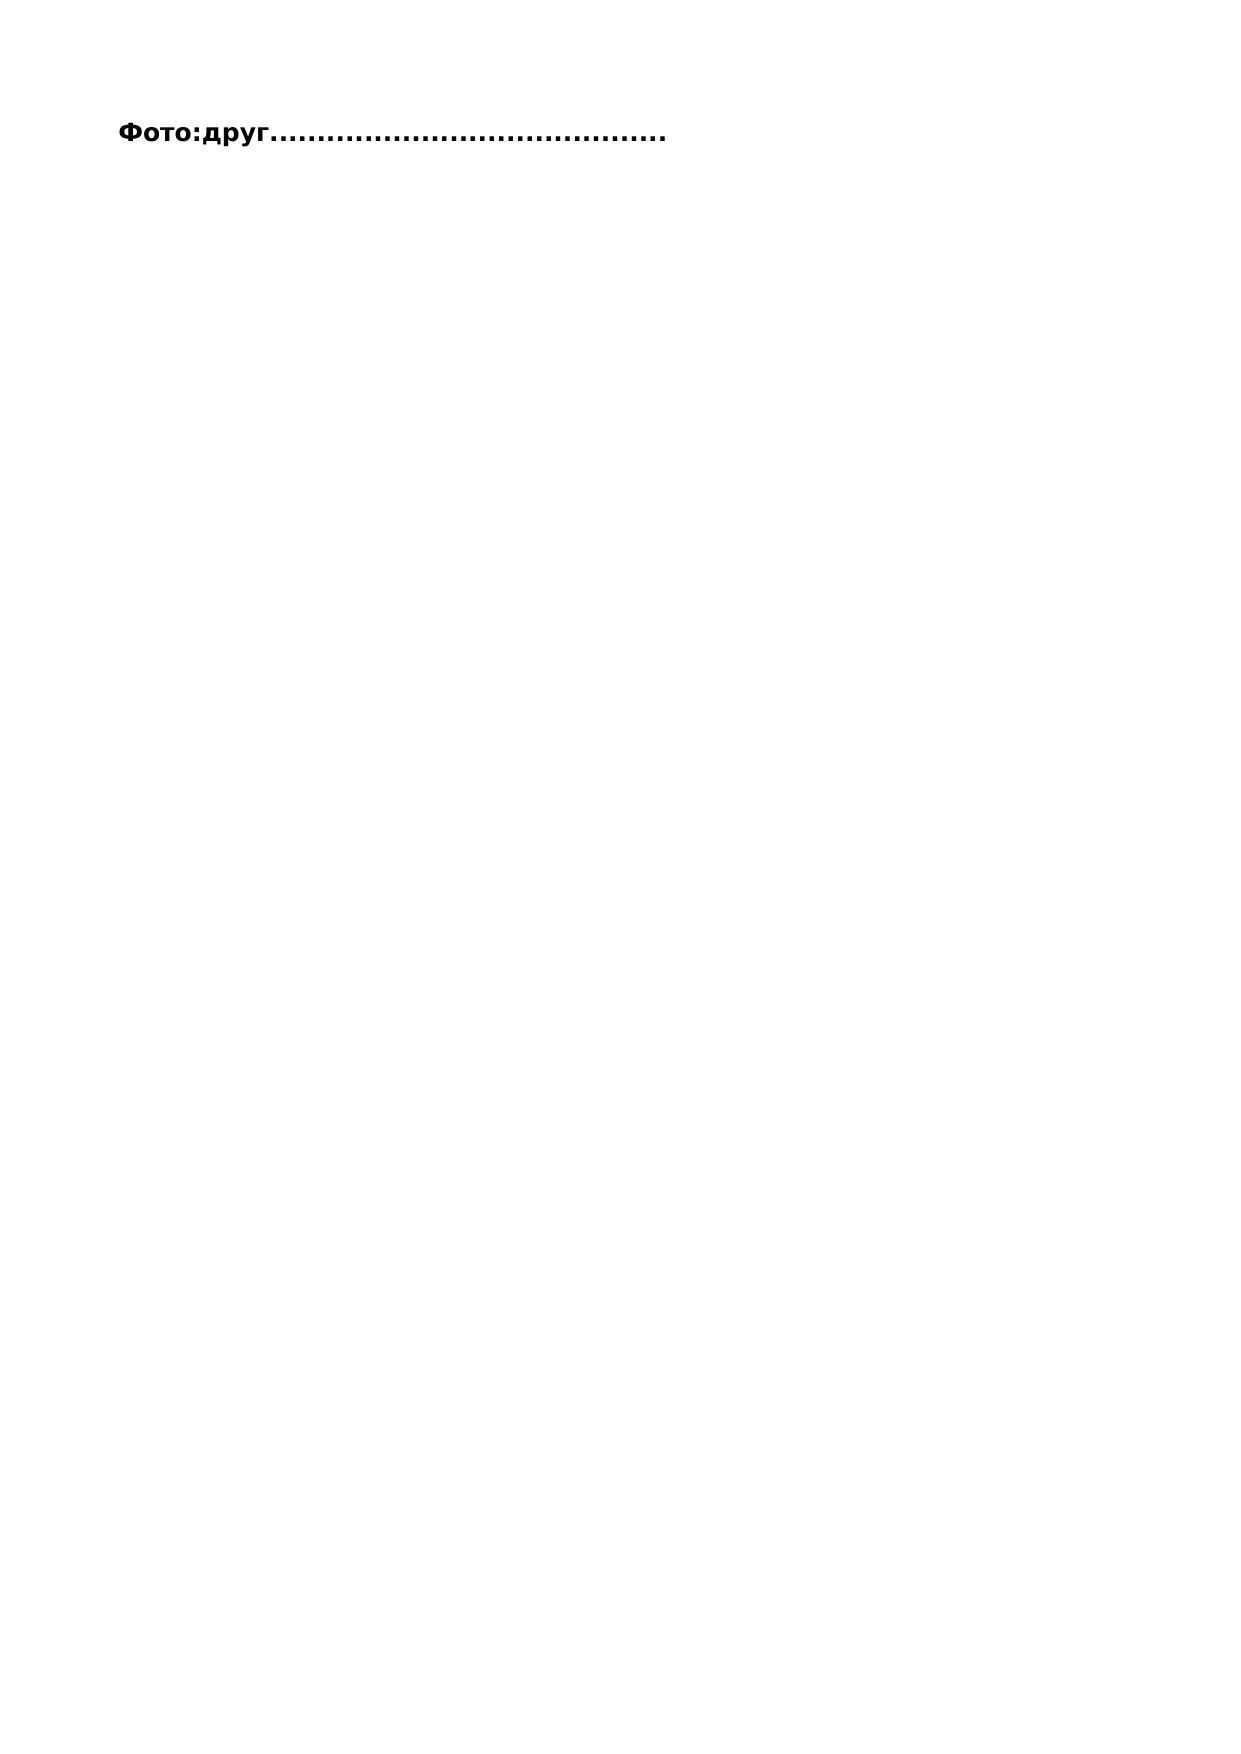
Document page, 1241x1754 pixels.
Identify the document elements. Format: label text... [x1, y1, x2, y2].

subtitle Фото:друг.......................................... [118, 118, 1122, 147]
